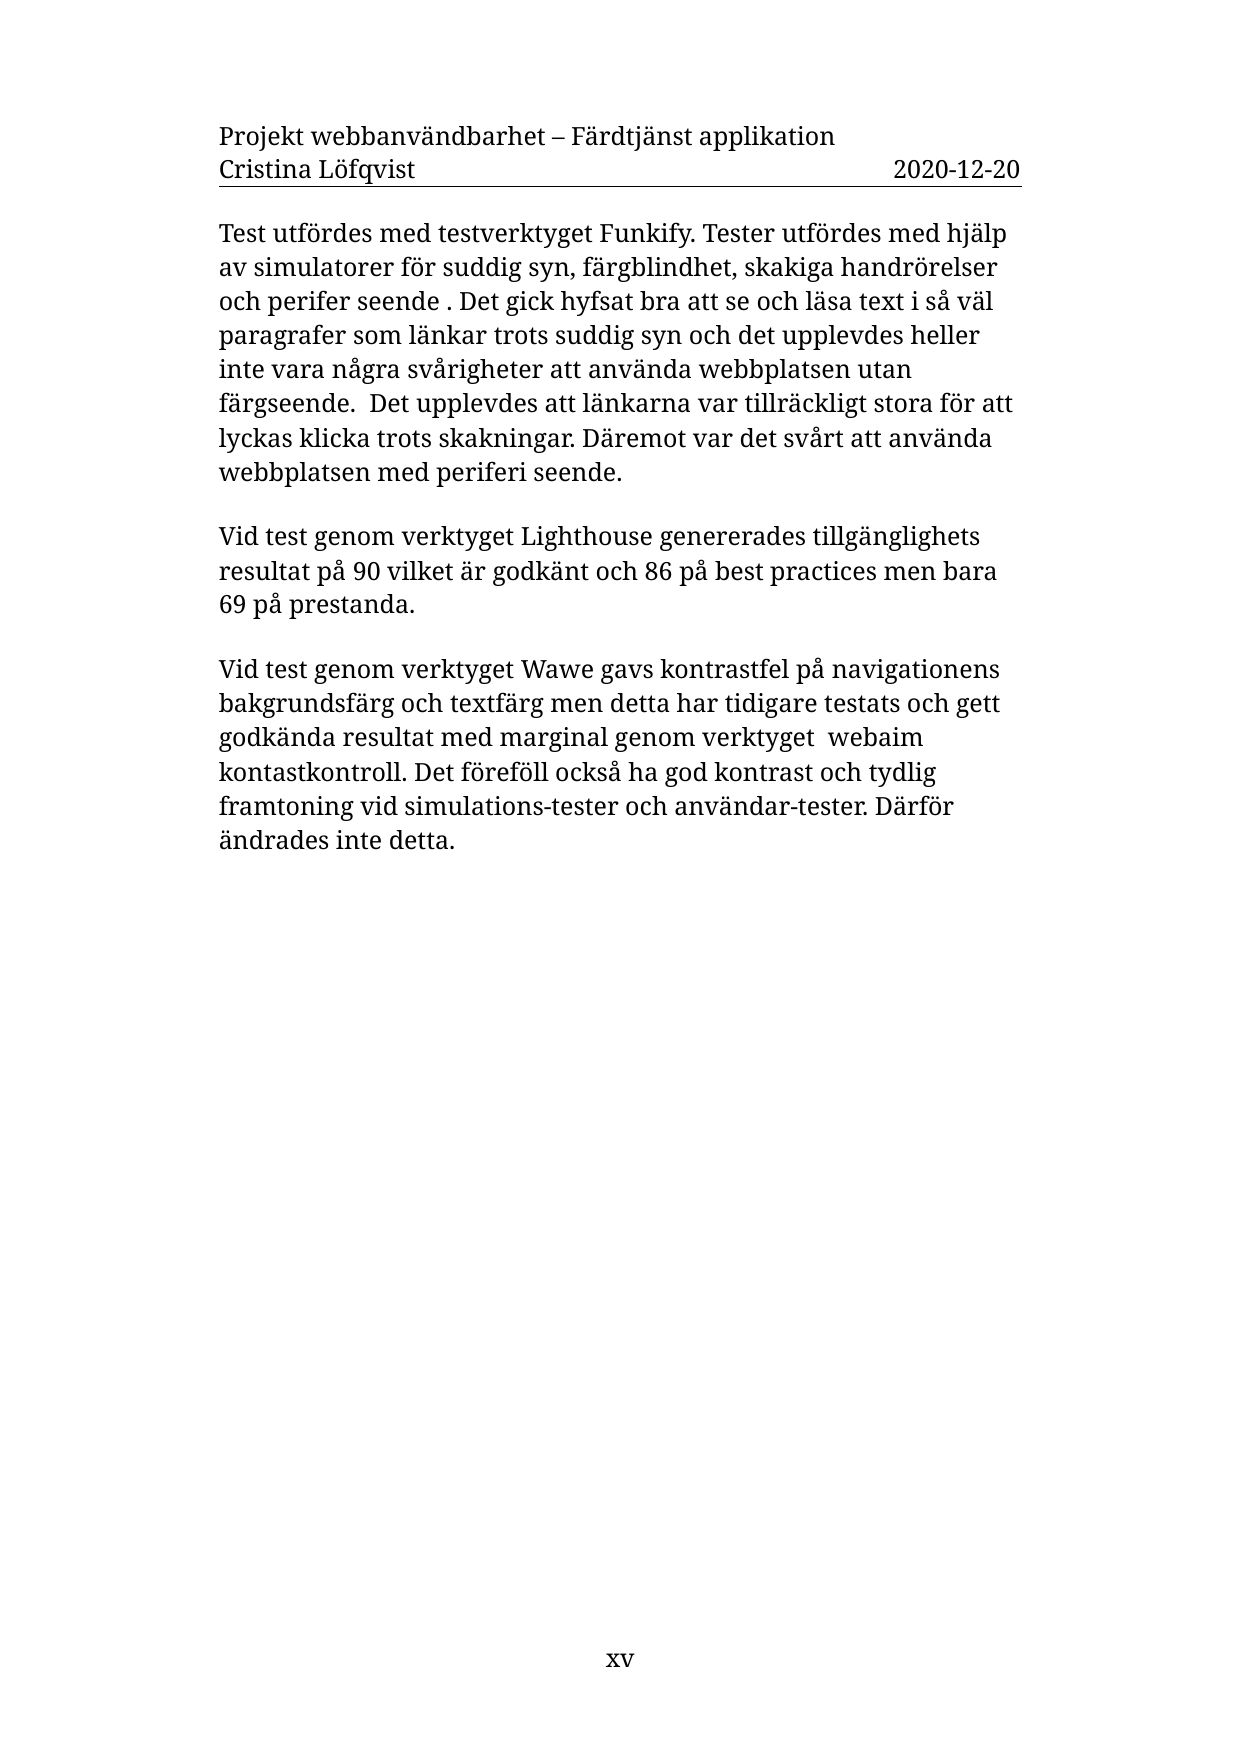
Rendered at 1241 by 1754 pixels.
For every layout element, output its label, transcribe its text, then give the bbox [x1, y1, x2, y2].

text Vid test genom verktyget Wawe gavs kontrastfel på navigationens bakgrundsfärg och textfärg men detta har tidigare testats och gett godkända resultat med marginal genom verktyget webaim kontastkontroll. Det föreföll också ha god kontrast och tydlig framtoning vid simulations-tester och användar-tester. Därför ändrades inte detta. [218, 652, 1022, 856]
text Test utfördes med testverktyget Funkify. Tester utfördes med hjälp av simulatorer för suddig syn, färgblindhet, skakiga handrörelser och perifer seende . Det gick hyfsat bra att se och läsa text i så väl paragrafer som länkar trots suddig syn och det upplevdes heller inte vara några svårigheter att använda webbplatsen utan färgseende. Det upplevdes att länkarna var tillräckligt stora för att lyckas klicka trots skakningar. Däremot var det svårt att använda webbplatsen med periferi seende. [218, 216, 1022, 488]
text Vid test genom verktyget Lighthouse genererades tillgänglighets resultat på 90 vilket är godkänt och 86 på best practices men bara 69 på prestanda. [218, 519, 1022, 621]
